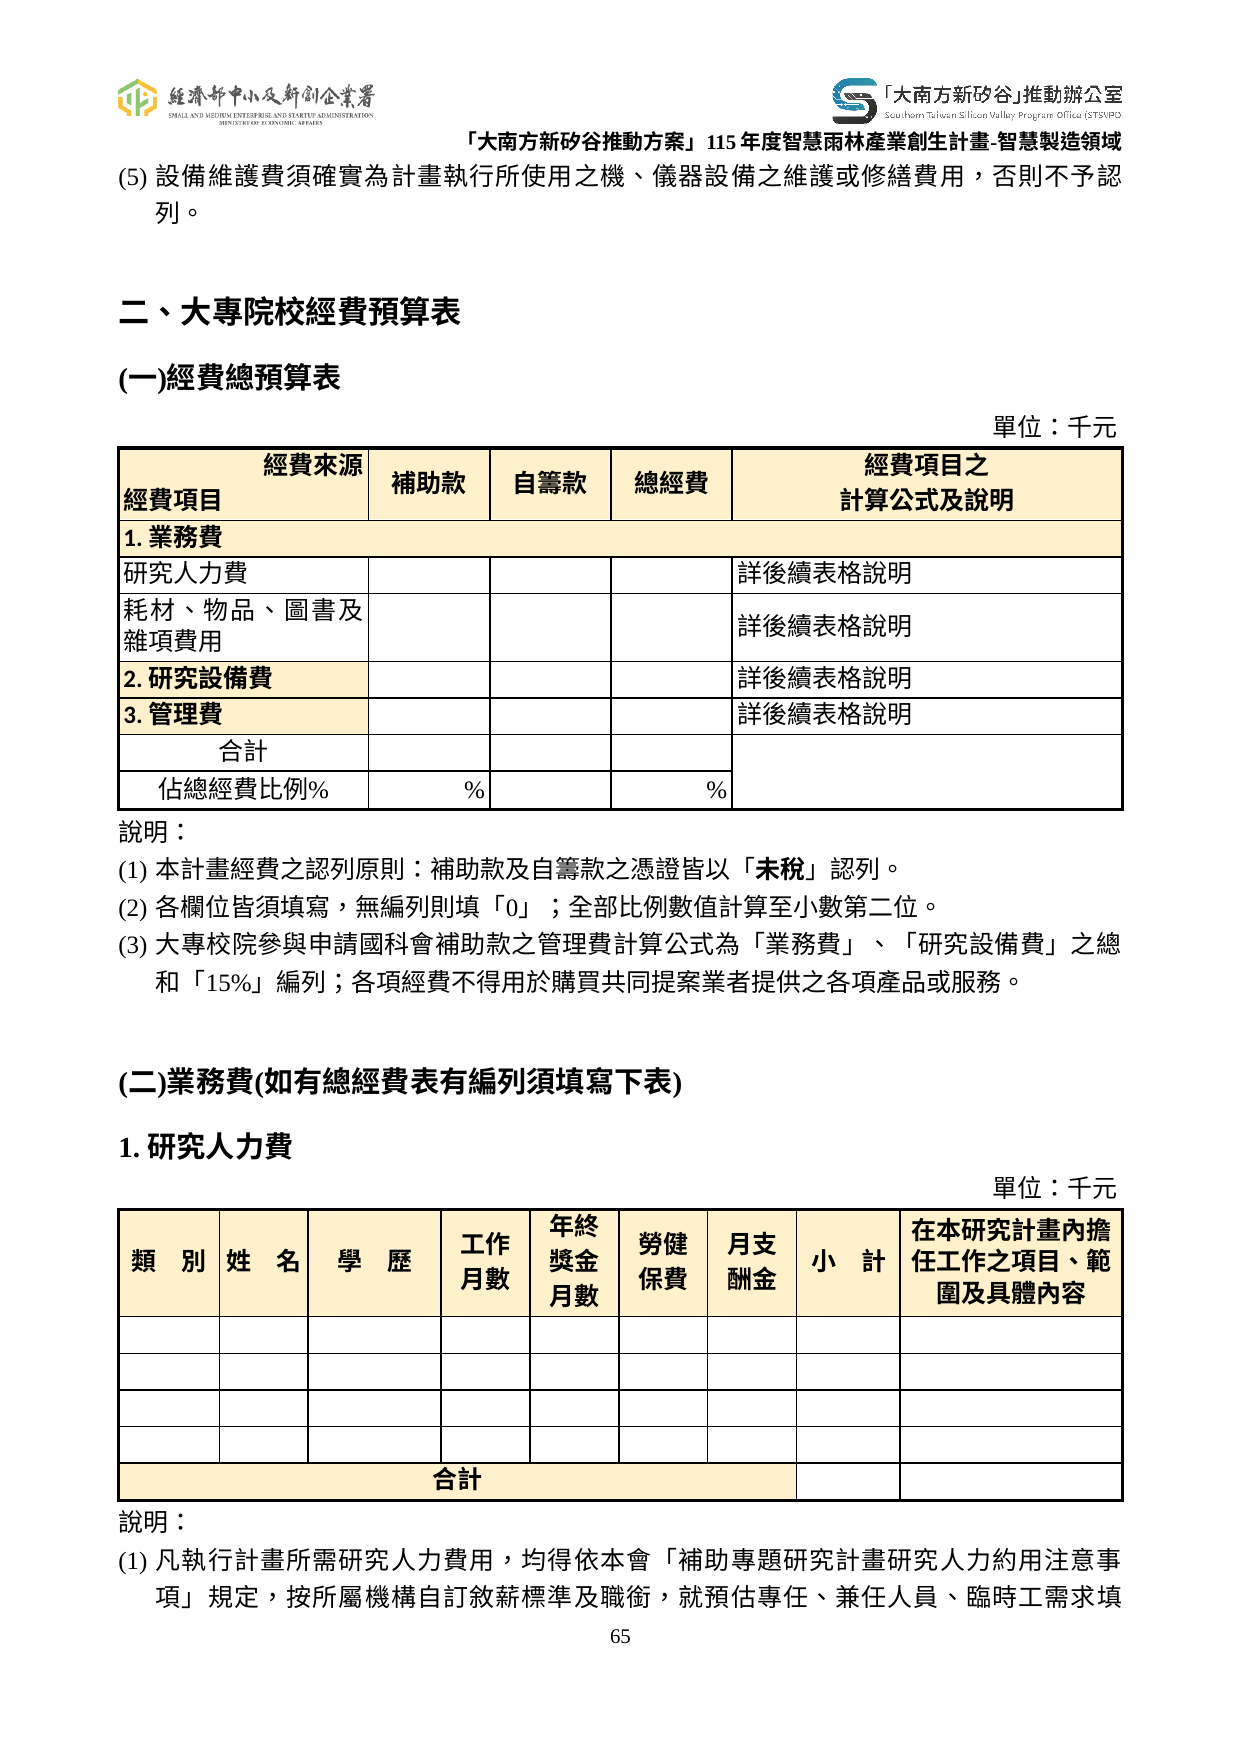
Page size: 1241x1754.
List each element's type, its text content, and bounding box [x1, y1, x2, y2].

table_cell [620, 1427, 707, 1462]
table_cell [491, 558, 610, 593]
table_cell [901, 1317, 1121, 1352]
table_cell 管理費 [120, 699, 368, 734]
table_cell [369, 594, 489, 661]
subtitle 二、大專院校經費預算表 [118, 282, 1122, 334]
table_header 學 歷 [309, 1211, 440, 1316]
table_cell [442, 1427, 529, 1462]
table_cell [309, 1354, 440, 1389]
table_cell [612, 735, 731, 770]
table_cell [491, 699, 610, 734]
table_header 類 別 [120, 1211, 219, 1316]
table_cell [612, 594, 731, 661]
table_header 小 計 [797, 1211, 899, 1316]
table_cell [220, 1354, 307, 1389]
table_cell [708, 1427, 796, 1462]
table_cell [309, 1391, 440, 1426]
table_header 工作 月數 [442, 1211, 529, 1316]
table_cell [491, 772, 610, 808]
table_cell 耗材、物品、圖書及雜項費用 [120, 594, 368, 661]
table_cell [442, 1391, 529, 1426]
table_header 總經費 [612, 450, 731, 519]
table_cell [491, 735, 610, 770]
table_cell 研究人力費 [120, 558, 368, 593]
table_cell 詳後續表格說明 [733, 699, 1121, 734]
table_cell [491, 662, 610, 697]
subtitle (一)經費總預算表 [118, 347, 1122, 399]
table_cell 詳後續表格說明 [733, 558, 1121, 593]
table_cell [309, 1317, 440, 1352]
table_cell [531, 1391, 618, 1426]
table_cell [797, 1354, 899, 1389]
table_cell [120, 1317, 219, 1352]
table_cell 研究設備費 [120, 662, 368, 697]
table_cell [733, 735, 1121, 808]
table_cell [531, 1354, 618, 1389]
table_header 在本研究計畫內擔任工作之項目、範圍及具體內容 [901, 1211, 1121, 1316]
table_header 勞健 保費 [620, 1211, 707, 1316]
table_cell [369, 699, 489, 734]
table_cell [620, 1354, 707, 1389]
table_cell [369, 558, 489, 593]
table_cell [797, 1317, 899, 1352]
table_header 姓 名 [220, 1211, 307, 1316]
table_cell [797, 1391, 899, 1426]
table_cell [901, 1391, 1121, 1426]
table_cell [620, 1391, 707, 1426]
table_cell [369, 662, 489, 697]
table_header 經費來源 經費項目 [120, 450, 368, 519]
table_header 自籌款 [491, 450, 610, 519]
table_cell [442, 1317, 529, 1352]
table_cell [797, 1464, 899, 1499]
table_header 月支 酬金 [708, 1211, 796, 1316]
table_cell [612, 662, 731, 697]
text (1) 凡執行計畫所需研究人力費用，均得依本會「補助專題研究計畫研究人力約用注意事項」規定，按所屬機構自訂敘薪標準及職銜，就預估專任、兼任人員、臨時工需求填 [118, 1539, 1122, 1614]
table_cell [220, 1427, 307, 1462]
text 說明： [118, 811, 1122, 849]
table_cell [901, 1464, 1121, 1499]
table_cell 合計 [120, 735, 368, 770]
table_cell 詳後續表格說明 [733, 662, 1121, 697]
text (1) 本計畫經費之認列原則：補助款及自籌款之憑證皆以「未稅」認列。 [118, 849, 1122, 886]
table_cell [220, 1317, 307, 1352]
table_cell 詳後續表格說明 [733, 594, 1121, 661]
table_cell [369, 735, 489, 770]
table_cell [612, 699, 731, 734]
table_cell [901, 1354, 1121, 1389]
table_cell 合計 [120, 1464, 796, 1499]
table_cell [442, 1354, 529, 1389]
table_cell [220, 1391, 307, 1426]
table_cell [901, 1427, 1121, 1462]
table_cell [708, 1354, 796, 1389]
subtitle 1. 研究人力費 [118, 1116, 1122, 1168]
table_cell [612, 558, 731, 593]
table_header 年終 獎金 月數 [531, 1211, 618, 1316]
table_cell 佔總經費比例% [120, 772, 368, 808]
table_cell 業務費 [120, 521, 1121, 556]
table_cell [797, 1427, 899, 1462]
table_cell [309, 1427, 440, 1462]
table_cell % [612, 772, 731, 808]
table_cell [708, 1391, 796, 1426]
text (5) 設備維護費須確實為計畫執行所使用之機、儀器設備之維護或修繕費用，否則不予認列。 [118, 155, 1122, 230]
table_cell [531, 1317, 618, 1352]
text 單位：千元 [123, 411, 1117, 443]
text 單位：千元 [123, 1173, 1117, 1204]
table_cell [120, 1391, 219, 1426]
subtitle (二)業務費(如有總經費表有編列須填寫下表) [118, 1051, 1122, 1103]
text (2) 各欄位皆須填寫，無編列則填「0」；全部比例數值計算至小數第二位。 [118, 886, 1122, 924]
table_header 補助款 [369, 450, 489, 519]
table_cell [531, 1427, 618, 1462]
table_cell [120, 1427, 219, 1462]
text 說明： [118, 1502, 1122, 1539]
table_cell [708, 1317, 796, 1352]
table_cell [120, 1354, 219, 1389]
text (3) 大專校院參與申請國科會補助款之管理費計算公式為「業務費」、「研究設備費」之總和「15%」編列；各項經費不得用於購買共同提案業者提供之各項產品或服務。 [118, 924, 1122, 999]
table_cell [620, 1317, 707, 1352]
table_cell % [369, 772, 489, 808]
table_header 經費項目之 計算公式及說明 [733, 450, 1121, 519]
table_cell [491, 594, 610, 661]
